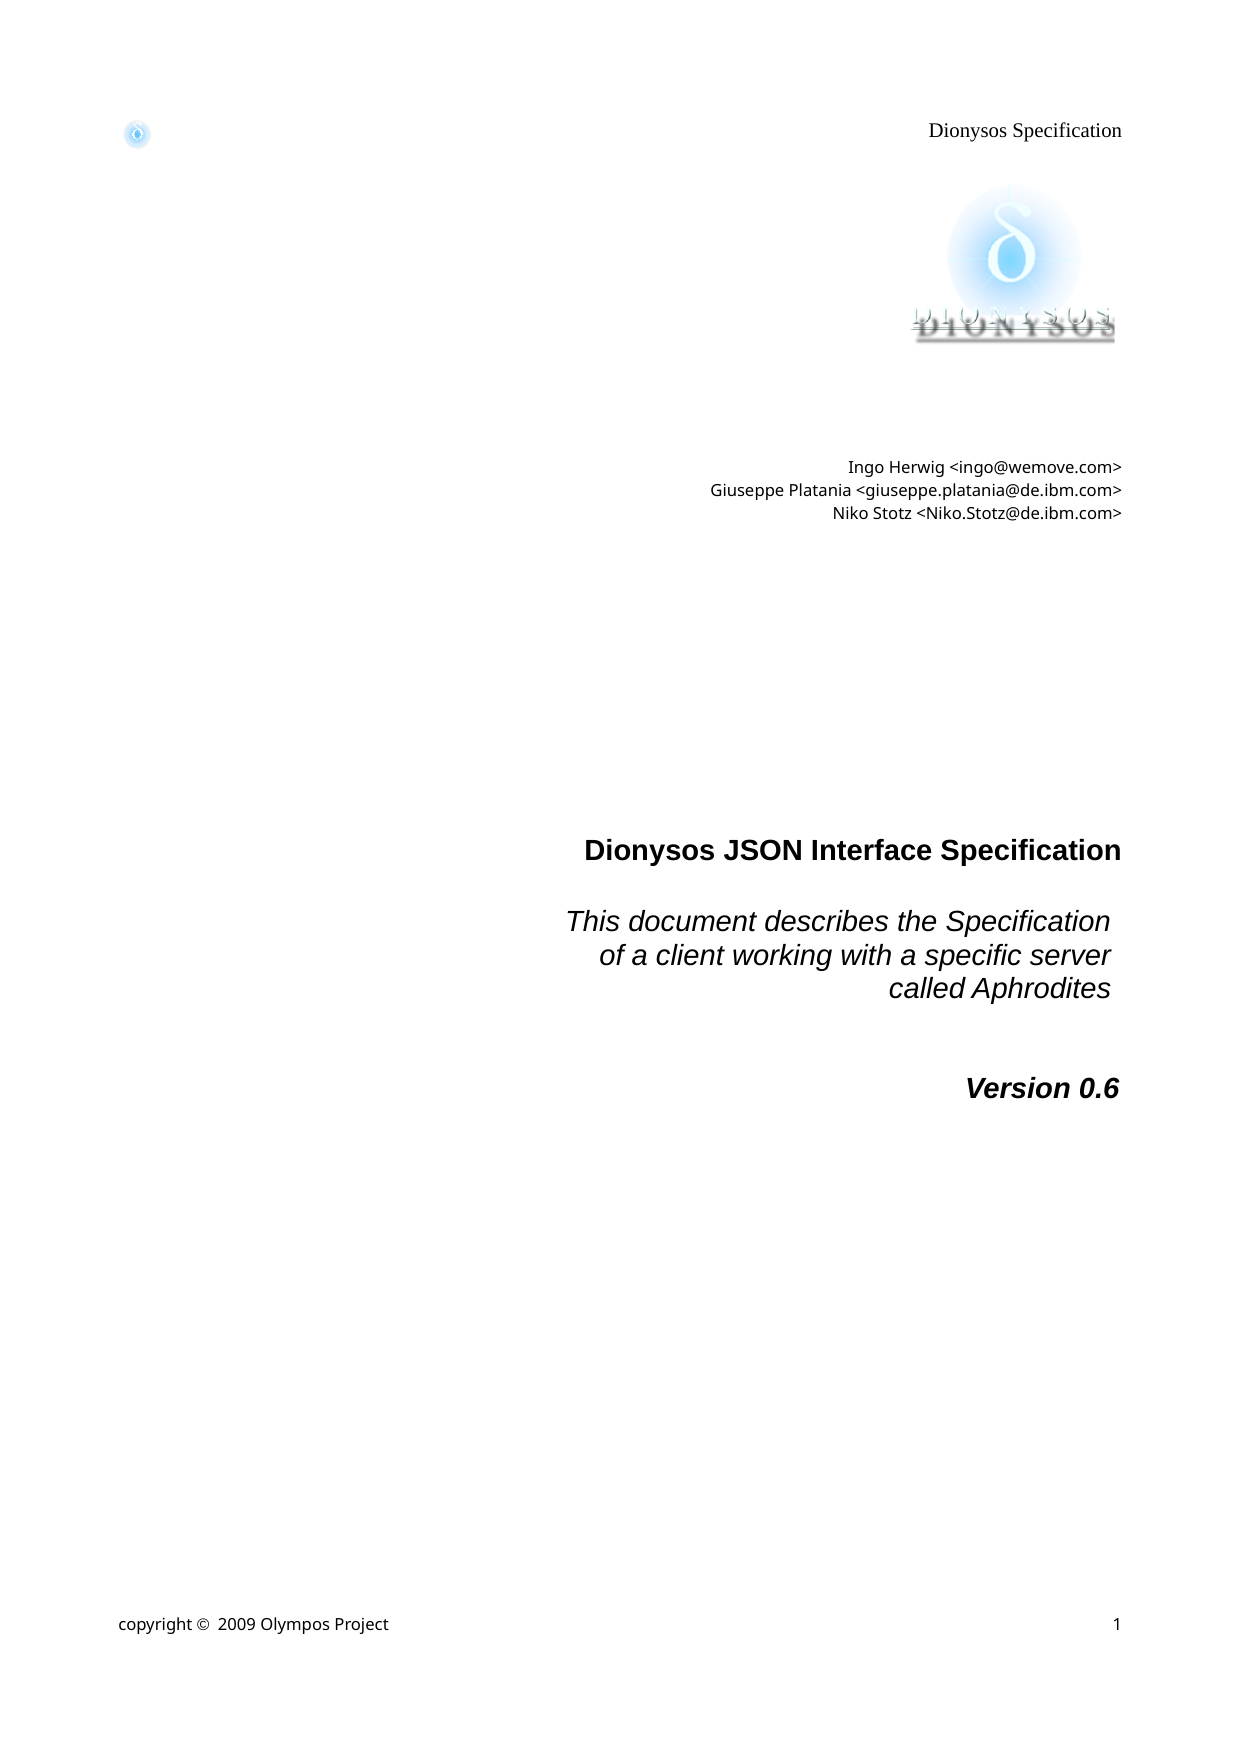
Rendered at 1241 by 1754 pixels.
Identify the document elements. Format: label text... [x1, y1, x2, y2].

subtitle Version 0.6 [118, 1071, 1122, 1104]
text Ingo Herwig <ingo@wemove.com> [118, 456, 1122, 478]
picture [905, 178, 1115, 348]
text Niko Stotz <Niko.Stotz@de.ibm.com> [118, 501, 1122, 524]
text Giuseppe Platania <giuseppe.platania@de.ibm.com> [118, 478, 1122, 501]
picture [122, 118, 154, 149]
subtitle This document describes the Specification of a client working with a specific server called Aphrodites [118, 904, 1122, 1005]
subtitle Dionysos JSON Interface Specification [118, 833, 1122, 867]
